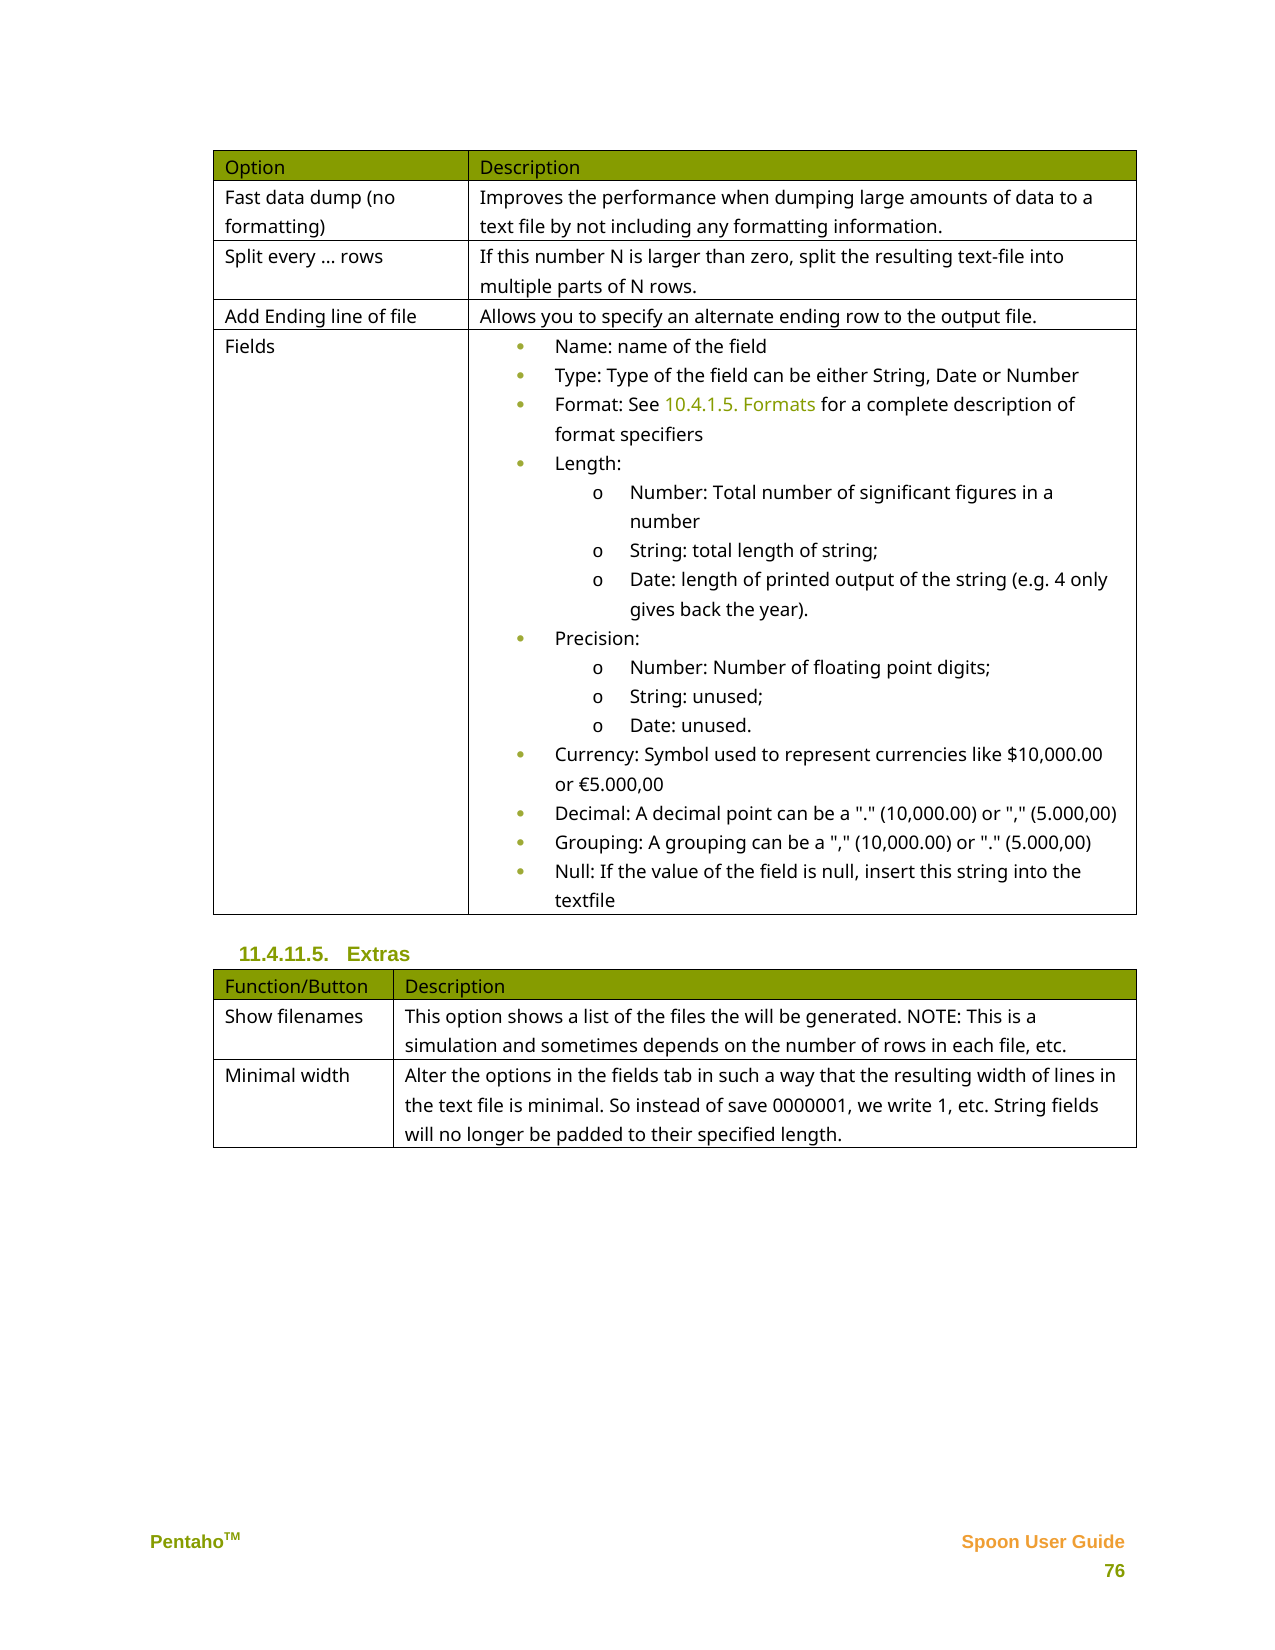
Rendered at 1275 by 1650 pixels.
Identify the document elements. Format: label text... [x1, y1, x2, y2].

table_cell Split every … rows [214, 241, 468, 299]
table_cell Add Ending line of file [214, 300, 468, 329]
table_header Description [394, 970, 1136, 999]
table_cell Fields [214, 330, 468, 913]
table_header Description [469, 151, 1136, 180]
table_cell Allows you to specify an alternate ending row to the output file. [469, 300, 1136, 329]
table_header Option [214, 151, 468, 180]
table_cell This option shows a list of the files the will be generated. NOTE: This is a simulation and sometimes depends on the number of rows in each file, etc. [394, 1000, 1136, 1058]
table_cell If this number N is larger than zero, split the resulting text-file into multiple parts of N rows. [469, 241, 1136, 299]
table_cell Name: name of the field Type: Type of the field can be either String, Date or Number Format: See 10.4.1.5. Formats for a complete description of format specifiers Length: Number: Total number of significant figures in a number String: total length of string; Date: length of printed output of the string (e.g. 4 only gives back the year). Precision: Number: Number of floating point digits; String: unused; Date: unused. Currency: Symbol used to represent currencies like $10,000.00 or €5.000,00 Decimal: A decimal point can be a "." (10,000.00) or "," (5.000,00) Grouping: A grouping can be a "," (10,000.00) or "." (5.000,00) Null: If the value of the field is null, insert this string into the textfile [469, 330, 1136, 913]
table_header Function/Button [214, 970, 393, 999]
table_cell Improves the performance when dumping large amounts of data to a text file by not including any formatting information. [469, 181, 1136, 239]
table_cell Minimal width [214, 1060, 393, 1147]
subtitle Extras [239, 933, 1125, 968]
table_cell Fast data dump (no formatting) [214, 181, 468, 239]
table_cell Alter the options in the fields tab in such a way that the resulting width of lines in the text file is minimal. So instead of save 0000001, we write 1, etc. String fields will no longer be padded to their specified length. [394, 1060, 1136, 1147]
table_cell Show filenames [214, 1000, 393, 1058]
